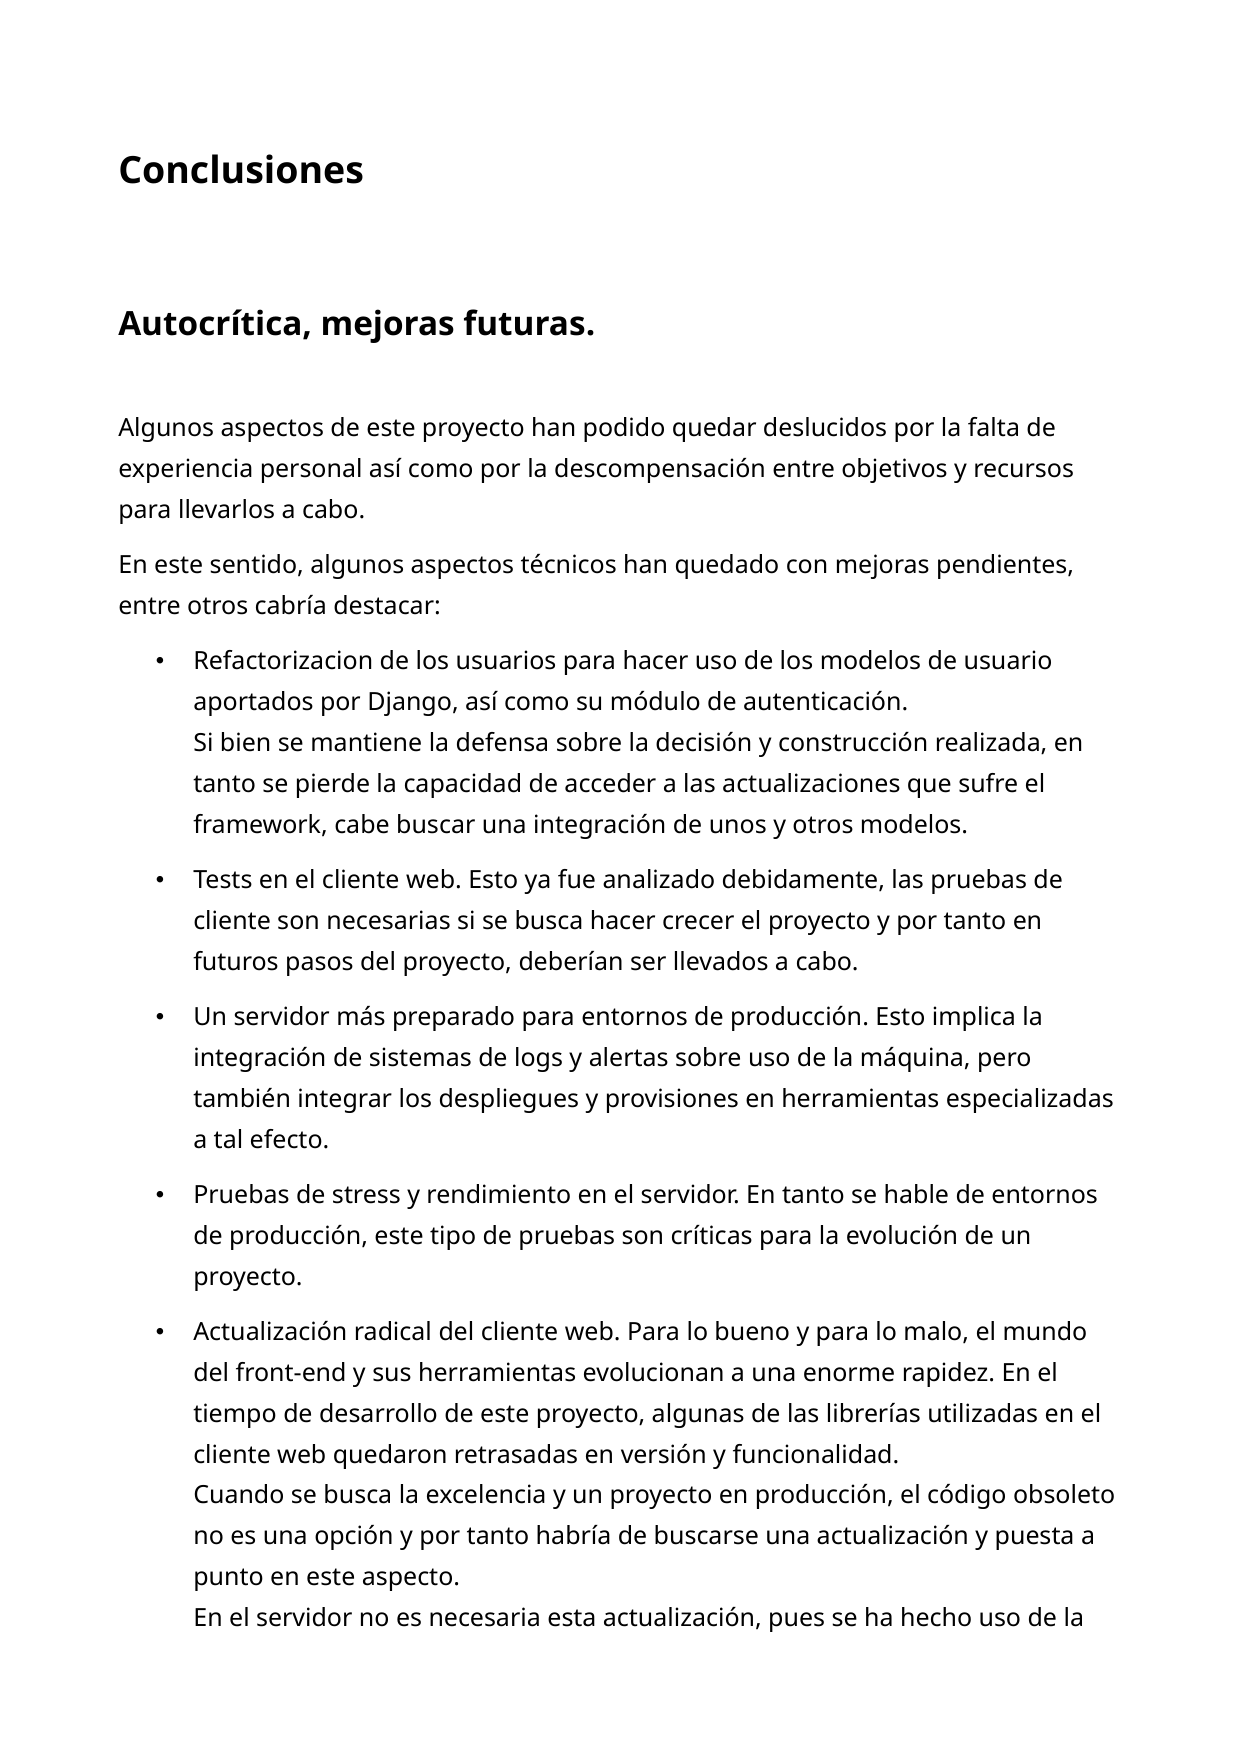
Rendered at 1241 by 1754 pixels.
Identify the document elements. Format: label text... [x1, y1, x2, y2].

list Actualización radical del cliente web. Para lo bueno y para lo malo, el mundo del front-end y sus herramientas evolucionan a una enorme rapidez. En el tiempo de desarrollo de este proyecto, algunas de las librerías utilizadas en el cliente web quedaron retrasadas en versión y funcionalidad. Cuando se busca la excelencia y un proyecto en producción, el código obsoleto no es una opción y por tanto habría de buscarse una actualización y puesta a punto en este aspecto. En el servidor no es necesaria esta actualización, pues se ha hecho uso de la [156, 1314, 1122, 1634]
subtitle Conclusiones [118, 143, 1122, 194]
text En este sentido, algunos aspectos técnicos han quedado con mejoras pendientes, entre otros cabría destacar: [118, 547, 1122, 622]
list Pruebas de stress y rendimiento en el servidor. En tanto se hable de entornos de producción, este tipo de pruebas son críticas para la evolución de un proyecto. [156, 1177, 1122, 1292]
subtitle Autocrítica, mejoras futuras. [118, 299, 1122, 345]
list Un servidor más preparado para entornos de producción. Esto implica la integración de sistemas de logs y alertas sobre uso de la máquina, pero también integrar los despliegues y provisiones en herramientas especializadas a tal efecto. [156, 999, 1122, 1155]
list Refactorizacion de los usuarios para hacer uso de los modelos de usuario aportados por Django, así como su módulo de autenticación. Si bien se mantiene la defensa sobre la decisión y construcción realizada, en tanto se pierde la capacidad de acceder a las actualizaciones que sufre el framework, cabe buscar una integración de unos y otros modelos. [156, 643, 1122, 840]
list Tests en el cliente web. Esto ya fue analizado debidamente, las pruebas de cliente son necesarias si se busca hacer crecer el proyecto y por tanto en futuros pasos del proyecto, deberían ser llevados a cabo. [156, 862, 1122, 977]
text Algunos aspectos de este proyecto han podido quedar deslucidos por la falta de experiencia personal así como por la descompensación entre objetivos y recursos para llevarlos a cabo. [118, 357, 1122, 525]
